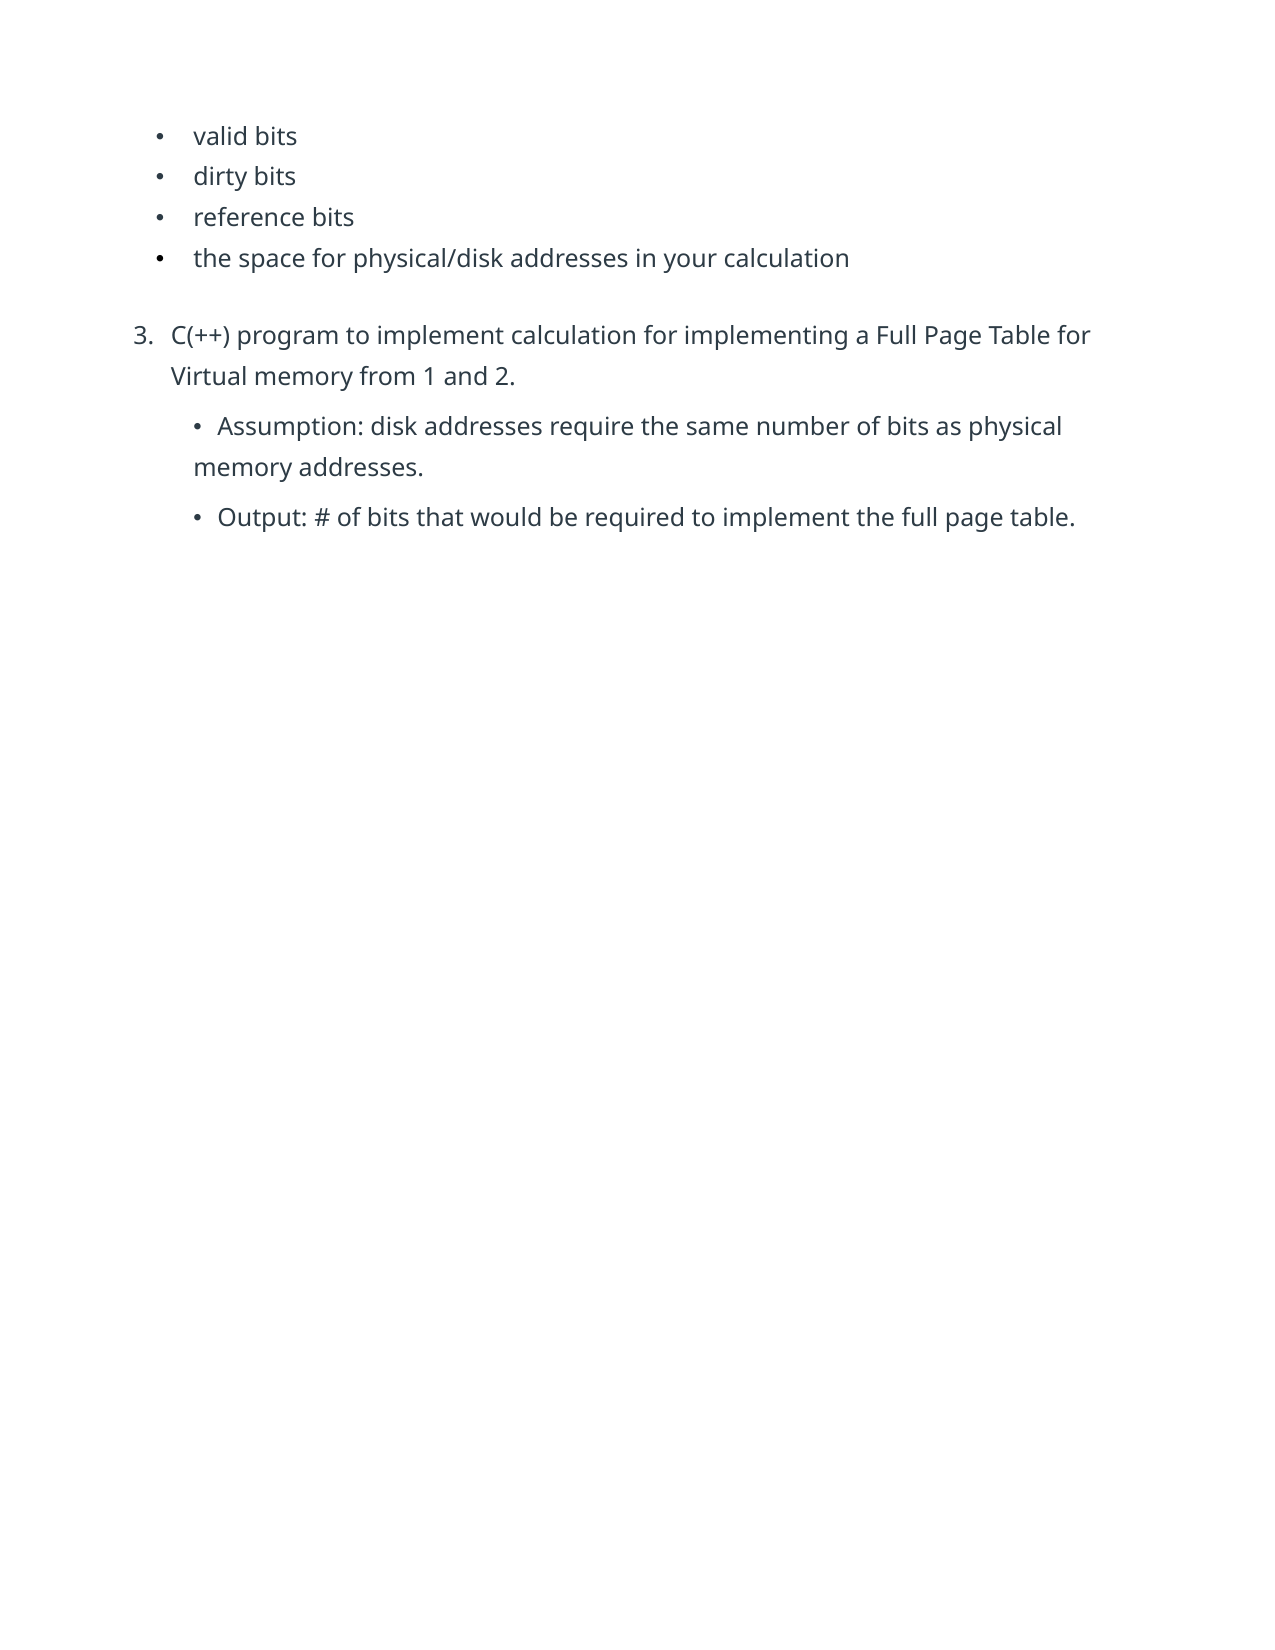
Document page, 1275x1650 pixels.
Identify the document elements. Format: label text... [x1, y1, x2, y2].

list dirty bits [156, 159, 1157, 193]
list Output: # of bits that would be required to implement the full page table. [118, 500, 1157, 534]
list Assumption: disk addresses require the same number of bits as physical memory addresses. [118, 409, 1157, 484]
list reference bits [156, 200, 1157, 234]
list valid bits [156, 118, 1157, 152]
list the space for physical/disk addresses in your calculation [156, 241, 1157, 275]
list C(++) program to implement calculation for implementing a Full Page Table for Virtual memory from 1 and 2. [133, 318, 1157, 393]
